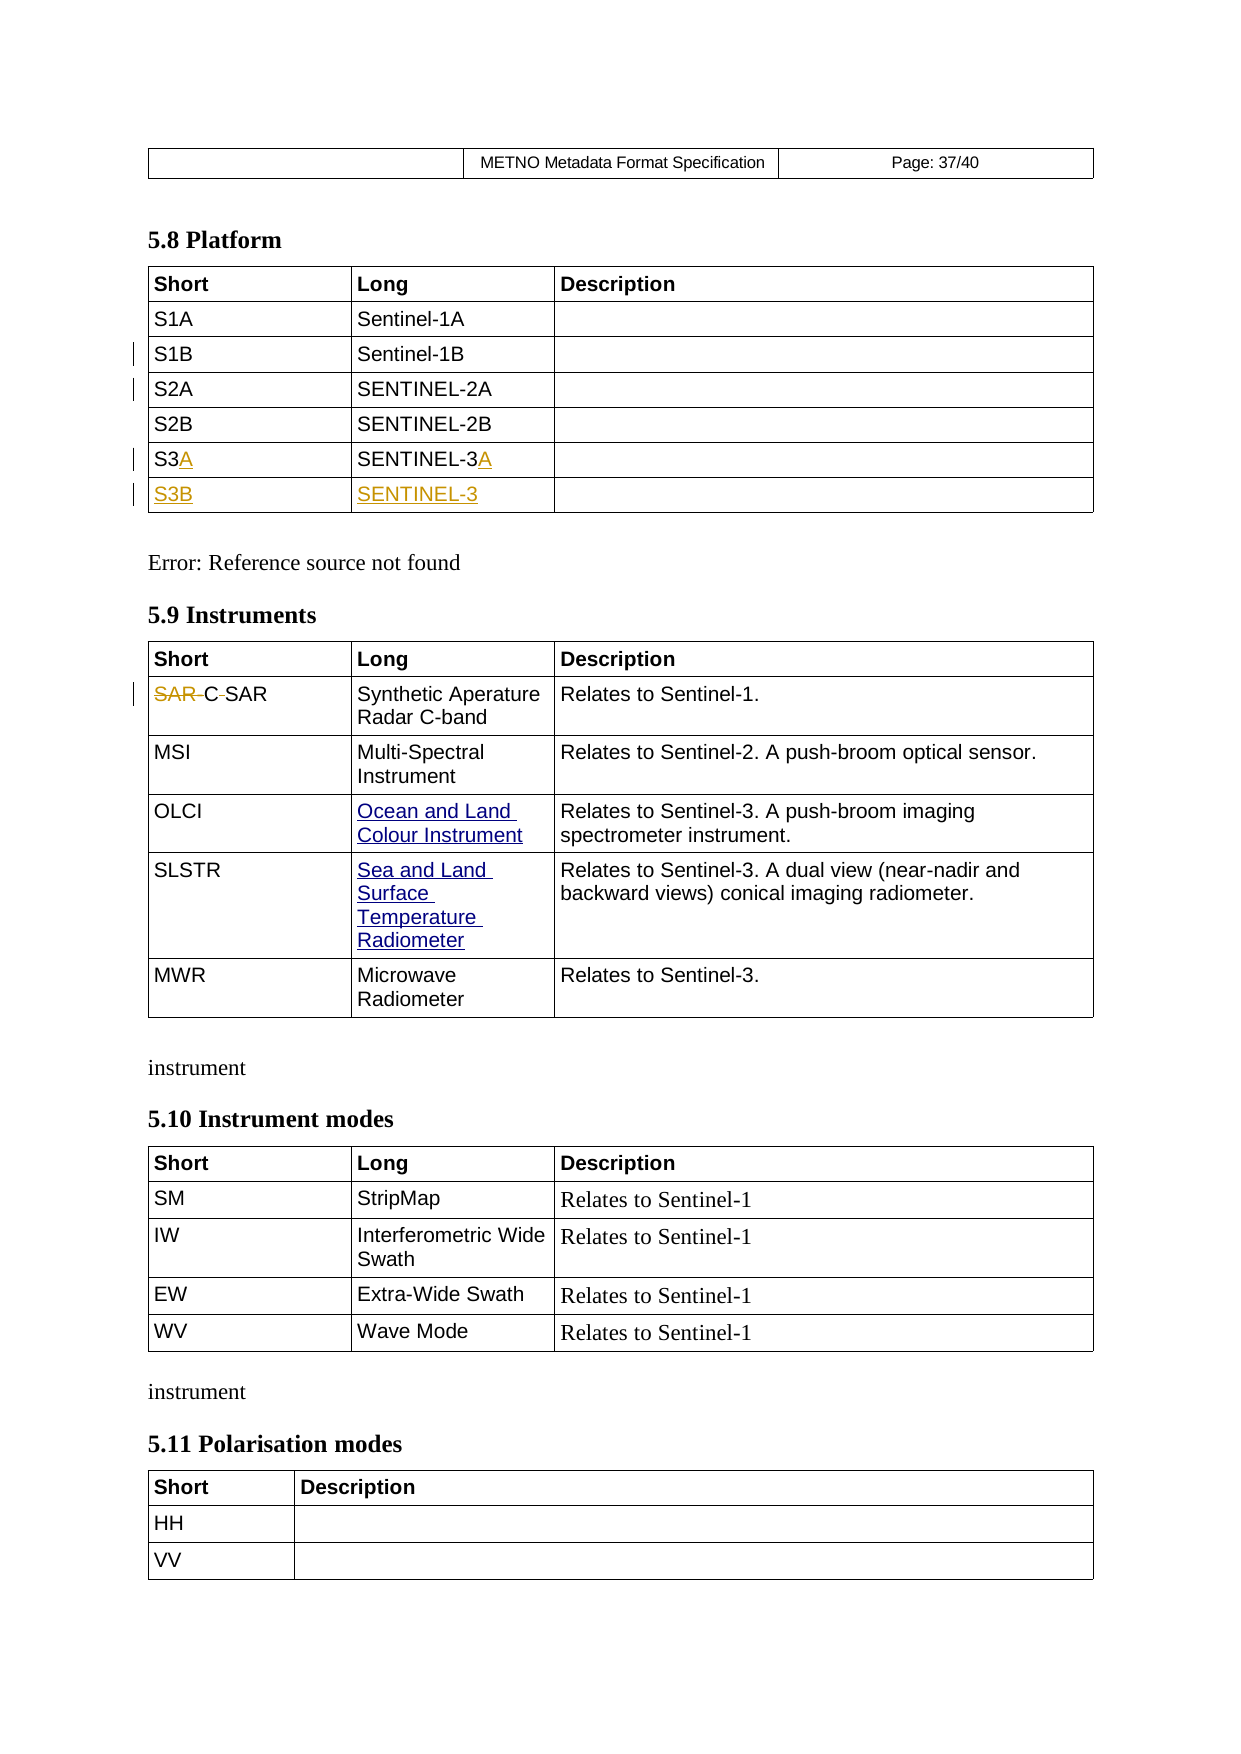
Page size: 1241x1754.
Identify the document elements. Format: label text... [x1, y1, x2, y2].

subtitle Platform [148, 226, 1093, 254]
table_header Short [149, 642, 351, 676]
text instrument [148, 1055, 1093, 1080]
table_cell Sentinel-1A [352, 302, 554, 336]
table_cell Microwave Radiometer [352, 959, 554, 1017]
table_cell Interferometric Wide Swath [352, 1219, 554, 1277]
table_cell [555, 443, 1093, 477]
table_cell MWR [149, 959, 351, 1017]
table_cell HH [149, 1506, 294, 1542]
table_cell Relates to Sentinel-3. A push-broom imaging spectrometer instrument. [555, 795, 1093, 852]
table_cell EW [149, 1278, 351, 1314]
table_cell Relates to Sentinel-1 [555, 1278, 1093, 1314]
table_cell Wave Mode [352, 1315, 554, 1351]
table_header Long [352, 267, 554, 301]
table_cell WV [149, 1315, 351, 1351]
table_cell OLCI [149, 795, 351, 852]
table_cell MSI [149, 736, 351, 794]
text Error: Reference source not found [148, 550, 1093, 576]
table_cell Relates to Sentinel-2. A push-broom optical sensor. [555, 736, 1093, 794]
subtitle Instrument modes [148, 1105, 1093, 1133]
table_cell SENTINEL-2B [352, 408, 554, 442]
table_cell Ocean and Land Colour Instrument [352, 795, 554, 852]
table_header Short [149, 267, 351, 301]
table_cell Relates to Sentinel-1 [555, 1315, 1093, 1351]
table_header Description [555, 642, 1093, 676]
table_cell Relates to Sentinel-1 [555, 1219, 1093, 1277]
table_header Short [149, 1147, 351, 1181]
subtitle Polarisation modes [148, 1429, 1093, 1457]
table_cell [555, 373, 1093, 407]
table_cell [555, 478, 1093, 512]
table_cell Relates to Sentinel-3. [555, 959, 1093, 1017]
table_cell SM [149, 1182, 351, 1218]
table_cell [555, 408, 1093, 442]
table_cell Sea and Land Surface Temperature Radiometer [352, 853, 554, 958]
table_cell CSAR [149, 677, 351, 735]
text instrument [148, 1379, 1093, 1404]
table_cell Relates to Sentinel-1. [555, 677, 1093, 735]
table_cell VV [149, 1543, 294, 1579]
table_cell S2B [149, 408, 351, 442]
table_cell [295, 1543, 1093, 1579]
table_cell Extra-Wide Swath [352, 1278, 554, 1314]
table_cell Sentinel-1B [352, 337, 554, 372]
table_header Long [352, 1147, 554, 1181]
table_cell S2A [149, 373, 351, 407]
table_cell SENTINEL-3 [352, 478, 554, 512]
table_cell [555, 302, 1093, 336]
table_cell Synthetic Aperature Radar C-band [352, 677, 554, 735]
table_header Long [352, 642, 554, 676]
table_cell StripMap [352, 1182, 554, 1218]
table_cell SENTINEL-3A [352, 443, 554, 477]
subtitle Instruments [148, 601, 1093, 629]
table_header Description [295, 1471, 1093, 1505]
table_cell Multi-Spectral Instrument [352, 736, 554, 794]
table_cell [555, 337, 1093, 372]
table_cell S3B [149, 478, 351, 512]
table_cell SLSTR [149, 853, 351, 958]
table_header Description [555, 1147, 1093, 1181]
table_cell IW [149, 1219, 351, 1277]
table_cell S1B [149, 337, 351, 372]
table_cell Relates to Sentinel-3. A dual view (near-nadir and backward views) conical imaging radiometer. [555, 853, 1093, 958]
table_cell SENTINEL-2A [352, 373, 554, 407]
table_cell S1A [149, 302, 351, 336]
table_header Short [149, 1471, 294, 1505]
table_cell [295, 1506, 1093, 1542]
table_cell S3A [149, 443, 351, 477]
table_cell Relates to Sentinel-1 [555, 1182, 1093, 1218]
table_header Description [555, 267, 1093, 301]
